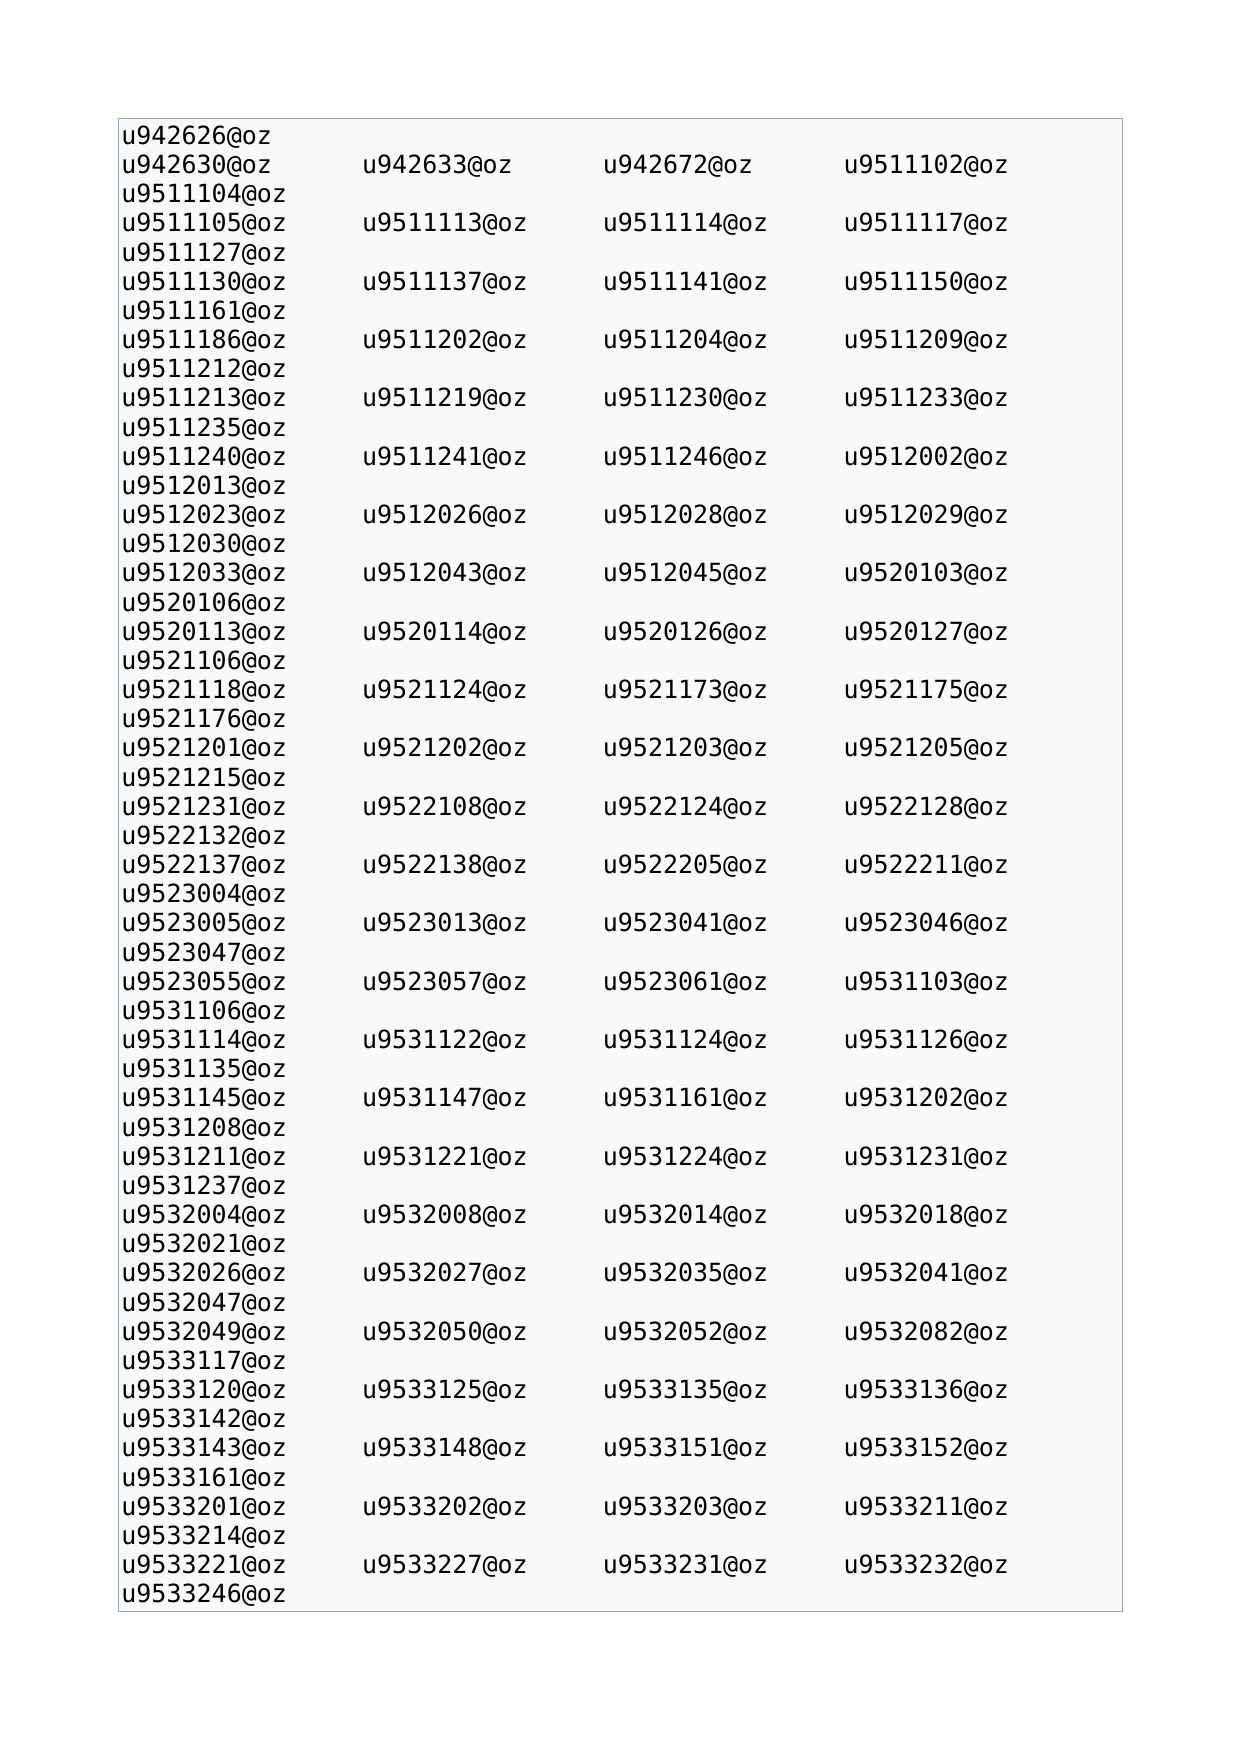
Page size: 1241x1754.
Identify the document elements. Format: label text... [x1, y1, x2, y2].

text u942626@oz u942630@oz u942633@oz u942672@oz u9511102@oz u9511104@oz u9511105@oz u9511113@oz u9511114@oz u9511117@oz u9511127@oz u9511130@oz u9511137@oz u9511141@oz u9511150@oz u9511161@oz u9511186@oz u9511202@oz u9511204@oz u9511209@oz u9511212@oz u9511213@oz u9511219@oz u9511230@oz u9511233@oz u9511235@oz u9511240@oz u9511241@oz u9511246@oz u9512002@oz u9512013@oz u9512023@oz u9512026@oz u9512028@oz u9512029@oz u9512030@oz u9512033@oz u9512043@oz u9512045@oz u9520103@oz u9520106@oz u9520113@oz u9520114@oz u9520126@oz u9520127@oz u9521106@oz u9521118@oz u9521124@oz u9521173@oz u9521175@oz u9521176@oz u9521201@oz u9521202@oz u9521203@oz u9521205@oz u9521215@oz u9521231@oz u9522108@oz u9522124@oz u9522128@oz u9522132@oz u9522137@oz u9522138@oz u9522205@oz u9522211@oz u9523004@oz u9523005@oz u9523013@oz u9523041@oz u9523046@oz u9523047@oz u9523055@oz u9523057@oz u9523061@oz u9531103@oz u9531106@oz u9531114@oz u9531122@oz u9531124@oz u9531126@oz u9531135@oz u9531145@oz u9531147@oz u9531161@oz u9531202@oz u9531208@oz u9531211@oz u9531221@oz u9531224@oz u9531231@oz u9531237@oz u9532004@oz u9532008@oz u9532014@oz u9532018@oz u9532021@oz u9532026@oz u9532027@oz u9532035@oz u9532041@oz u9532047@oz u9532049@oz u9532050@oz u9532052@oz u9532082@oz u9533117@oz u9533120@oz u9533125@oz u9533135@oz u9533136@oz u9533142@oz u9533143@oz u9533148@oz u9533151@oz u9533152@oz u9533161@oz u9533201@oz u9533202@oz u9533203@oz u9533211@oz u9533214@oz u9533221@oz u9533227@oz u9533231@oz u9533232@oz u9533246@oz [119, 119, 1122, 1611]
